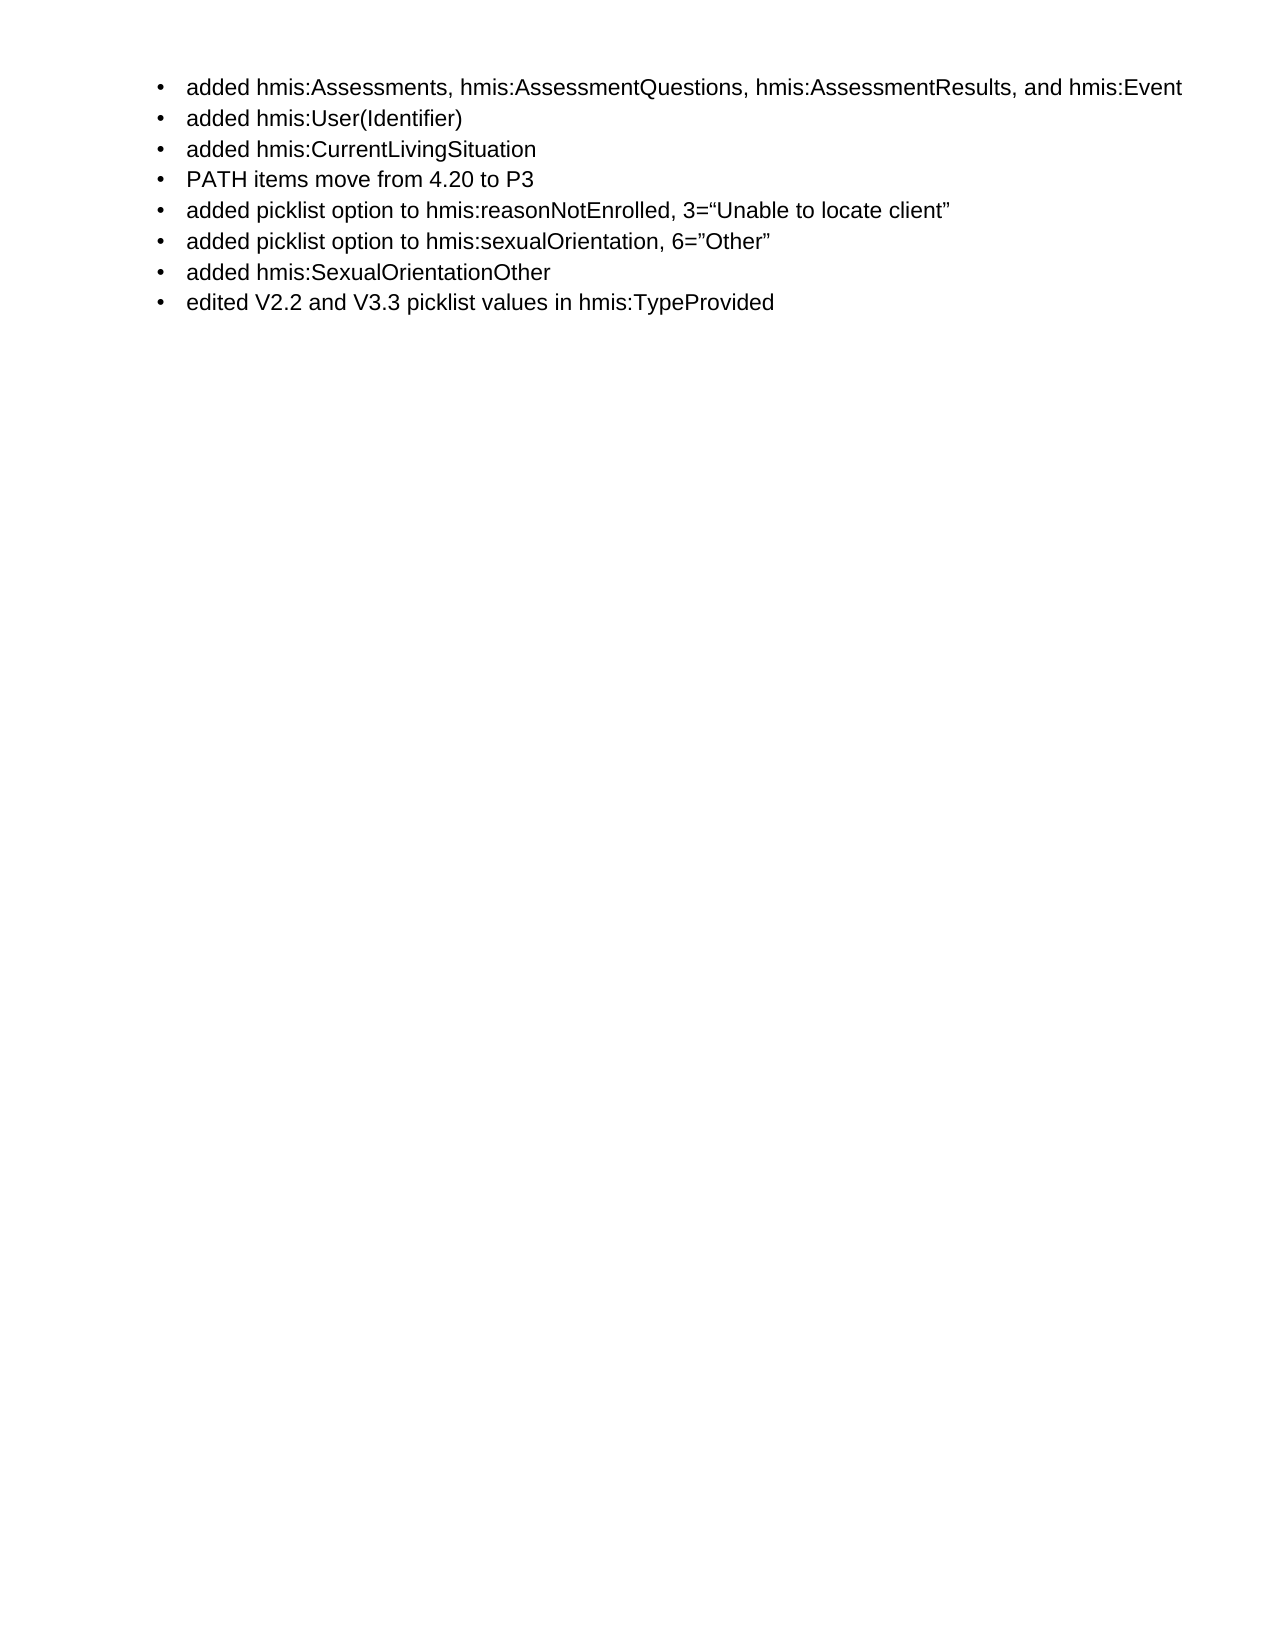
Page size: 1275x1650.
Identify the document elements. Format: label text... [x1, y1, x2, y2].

list added picklist option to hmis:reasonNotEnrolled, 3=“Unable to locate client” [157, 198, 1200, 223]
list PATH items move from 4.20 to P3 [157, 167, 1200, 193]
list added hmis:Assessments, hmis:AssessmentQuestions, hmis:AssessmentResults, and hmis:Event [157, 75, 1200, 101]
list added hmis:SexualOrientationOther [157, 259, 1200, 285]
list edited V2.2 and V3.3 picklist values in hmis:TypeProvided [157, 290, 1200, 316]
list added picklist option to hmis:sexualOrientation, 6=”Other” [157, 229, 1200, 254]
list added hmis:CurrentLivingSituation [157, 136, 1200, 162]
list added hmis:User(Identifier) [157, 106, 1200, 131]
